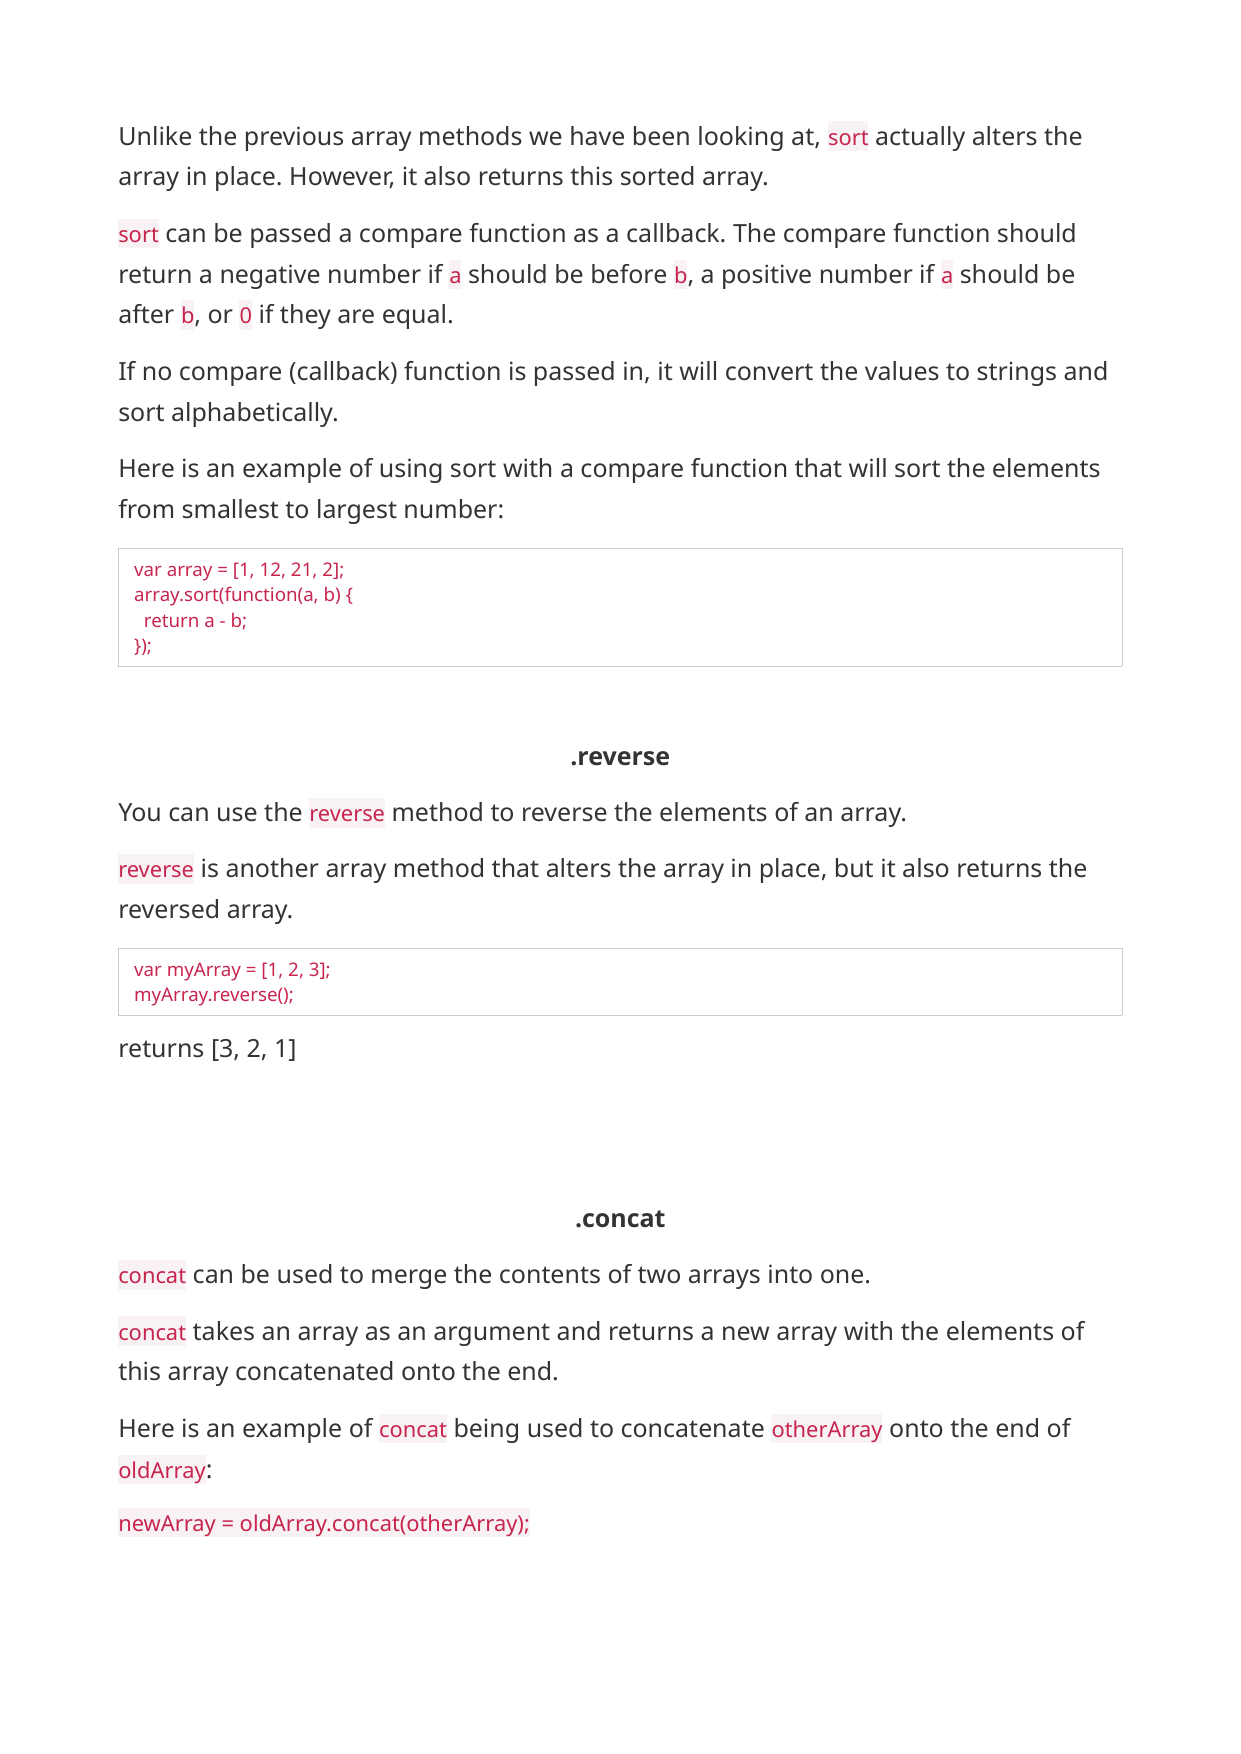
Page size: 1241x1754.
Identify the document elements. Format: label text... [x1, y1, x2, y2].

text reverse is another array method that alters the array in place, but it also returns the reversed array. [118, 851, 1122, 926]
text sort can be passed a compare function as a callback. The compare function should return a negative number if a should be before b, a positive number if a should be after b, or 0 if they are equal. [118, 215, 1122, 331]
text .reverse [118, 738, 1122, 772]
text Here is an example of concat being used to concatenate otherArray onto the end of oldArray: [118, 1410, 1122, 1485]
text .concat [118, 1200, 1122, 1234]
text You can use the reverse method to reverse the elements of an array. [118, 794, 1122, 829]
text concat takes an array as an argument and returns a new array with the elements of this array concatenated onto the end. [118, 1313, 1122, 1388]
text var myArray = [1, 2, 3]; myArray.reverse(); [119, 949, 1122, 1015]
text concat can be used to merge the contents of two arrays into one. [118, 1257, 1122, 1291]
text Here is an example of using sort with a compare function that will sort the elements from smallest to largest number: [118, 451, 1122, 526]
text var array = [1, 12, 21, 2]; array.sort(function(a, b) { return a - b; }); [119, 549, 1122, 666]
text newArray = oldArray.concat(otherArray); [118, 1508, 1122, 1537]
text returns [3, 2, 1] [118, 1031, 1122, 1065]
text Unlike the previous array methods we have been looking at, sort actually alters the array in place. However, it also returns this sorted array. [118, 118, 1122, 193]
text If no compare (callback) function is passed in, it will convert the values to strings and sort alphabetically. [118, 353, 1122, 428]
